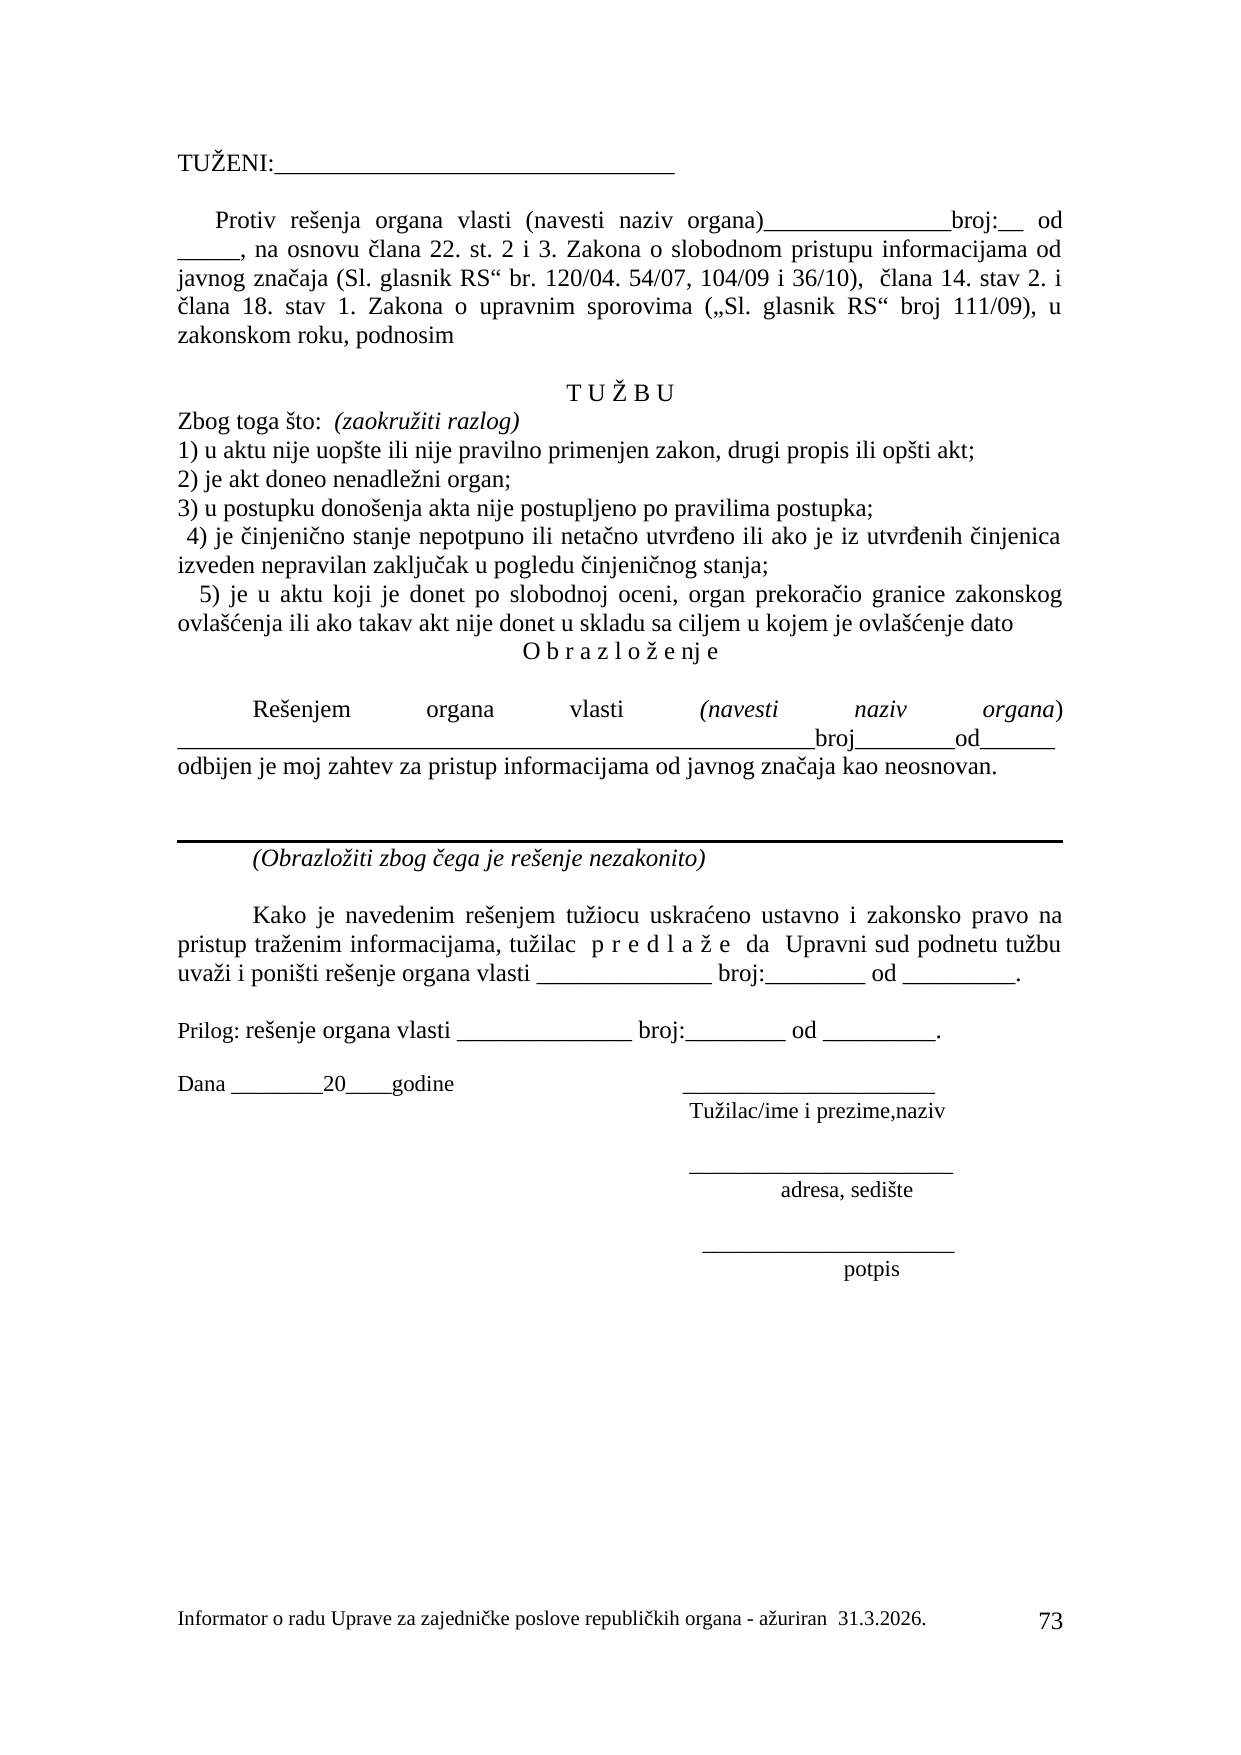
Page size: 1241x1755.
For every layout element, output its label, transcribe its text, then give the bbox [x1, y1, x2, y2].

text _______________________ [215, 1149, 1063, 1176]
text 3) u postupku donošenja akta nije postuplјeno po pravilima postupka; [140, 493, 1063, 521]
text Prilog: rešenje organa vlasti ______________ broj:________ od _________. [177, 1015, 1063, 1044]
text Protiv rešenja organa vlasti (navesti naziv organa)_______________broj:__ od _____, na osnovu člana 22. st. 2 i 3. Zakona o slobodnom pristupu informacijama od javnog značaja (Sl. glasnik RS“ br. 120/04. 54/07, 104/09 i 36/10), člana 14. stav 2. i člana 18. stav 1. Zakona o upravnim sporovima („Sl. glasnik RS“ broj 111/09), u zakonskom roku, podnosim [177, 205, 1063, 349]
text 1) u aktu nije uopšte ili nije pravilno primenjen zakon, drugi propis ili opšti akt; [140, 435, 1063, 464]
text 4) je činjenično stanje nepotpuno ili netačno utvrđeno ili ako je iz utvrđenih činjenica izveden nepravilan zaklјučak u pogledu činjeničnog stanja; [140, 521, 1063, 579]
text Rešenjem organa vlasti (navesti naziv organa) ___________________________________________________broj________od______ odbijen je moj zahtev za pristup informacijama od javnog značaja kao neosnovan. [177, 694, 1063, 780]
text 2) je akt doneo nenadležni organ; [140, 464, 1063, 493]
text adresa, sedište [215, 1176, 1063, 1202]
text O b r a z l o ž e nj e [177, 636, 1063, 665]
text Zbog toga što: (zaokružiti razlog) [140, 406, 1063, 435]
text T U Ž B U [177, 378, 1063, 406]
text ______________________ [702, 1202, 1063, 1255]
text potpis [215, 1255, 1063, 1281]
text Tužilac/ime i prezime,naziv [215, 1097, 1063, 1123]
text Kako je navedenim rešenjem tužiocu uskraćeno ustavno i zakonsko pravo na pristup traženim informacijama, tužilac p r e d l a ž e da Upravni sud podnetu tužbu uvaži i poništi rešenje organa vlasti ______________ broj:________ od _________. [177, 900, 1063, 987]
text (Obrazložiti zbog čega je rešenje nezakonito) [177, 843, 1063, 872]
text Dana ________20____godine ______________________ [177, 1071, 1063, 1097]
text 5) je u aktu koji je donet po slobodnoj oceni, organ prekoračio granice zakonskog ovlašćenja ili ako takav akt nije donet u skladu sa cilјem u kojem je ovlašćenje dato [140, 579, 1063, 636]
text TUŽENI:________________________________ [177, 148, 1063, 176]
